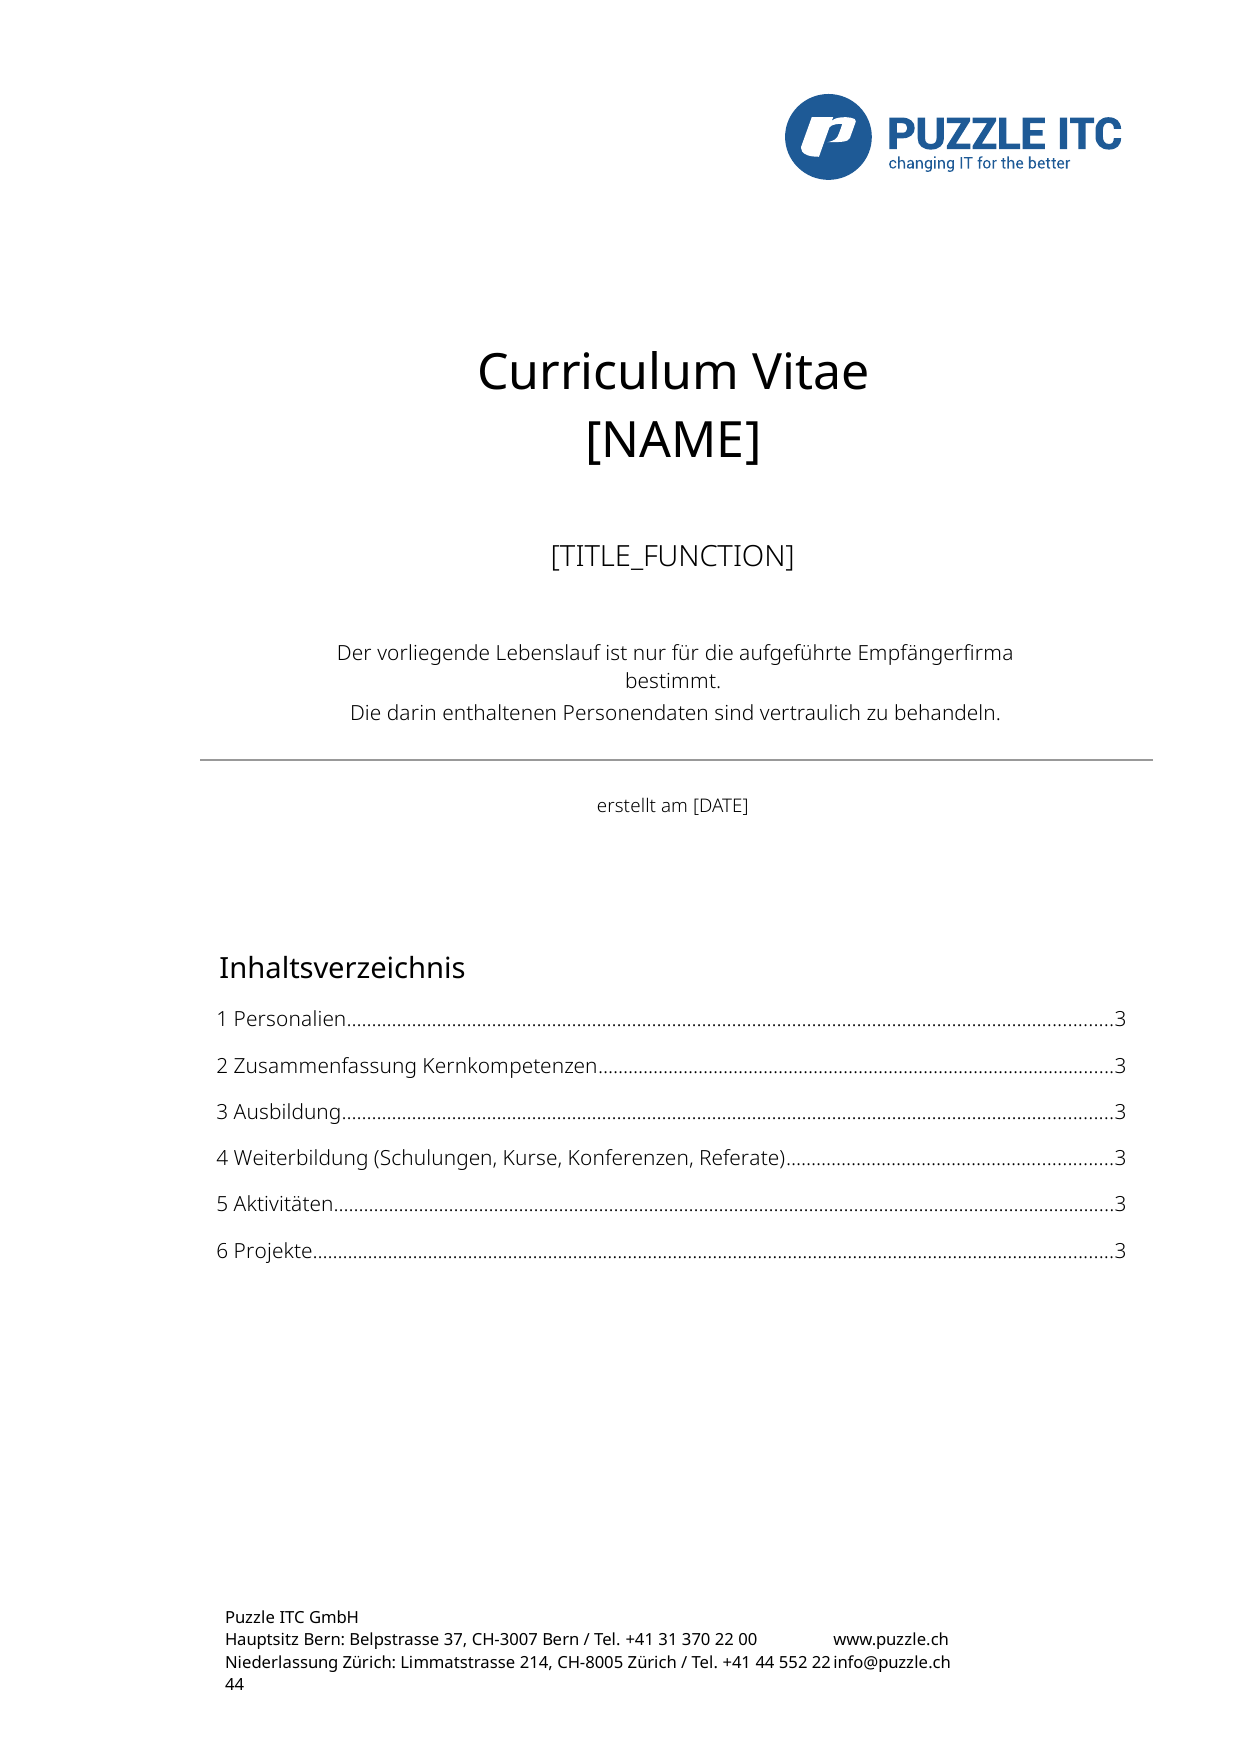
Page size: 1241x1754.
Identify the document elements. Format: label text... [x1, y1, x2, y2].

text 5 Aktivitäten 3 [216, 1189, 1126, 1218]
text 2 Zusammenfassung Kernkompetenzen 3 [216, 1051, 1126, 1079]
text [TITLE_FUNCTION] [219, 535, 1126, 575]
text Die darin enthaltenen Personendaten sind vertraulich zu behandeln. [299, 698, 1052, 726]
subtitle Inhaltsverzeichnis [219, 947, 1126, 987]
text 1 Personalien 3 [216, 1004, 1126, 1033]
text Curriculum Vitae [NAME] [218, 336, 1127, 472]
text Der vorliegende Lebenslauf ist nur für die aufgeführte Empfängerfirma bestimmt. [299, 638, 1052, 695]
text erstellt am [DATE] [219, 792, 1126, 818]
text 3 Ausbildung 3 [216, 1097, 1126, 1125]
text 4 Weiterbildung (Schulungen, Kurse, Konferenzen, Referate) 3 [216, 1143, 1126, 1172]
text 6 Projekte 3 [216, 1236, 1126, 1264]
